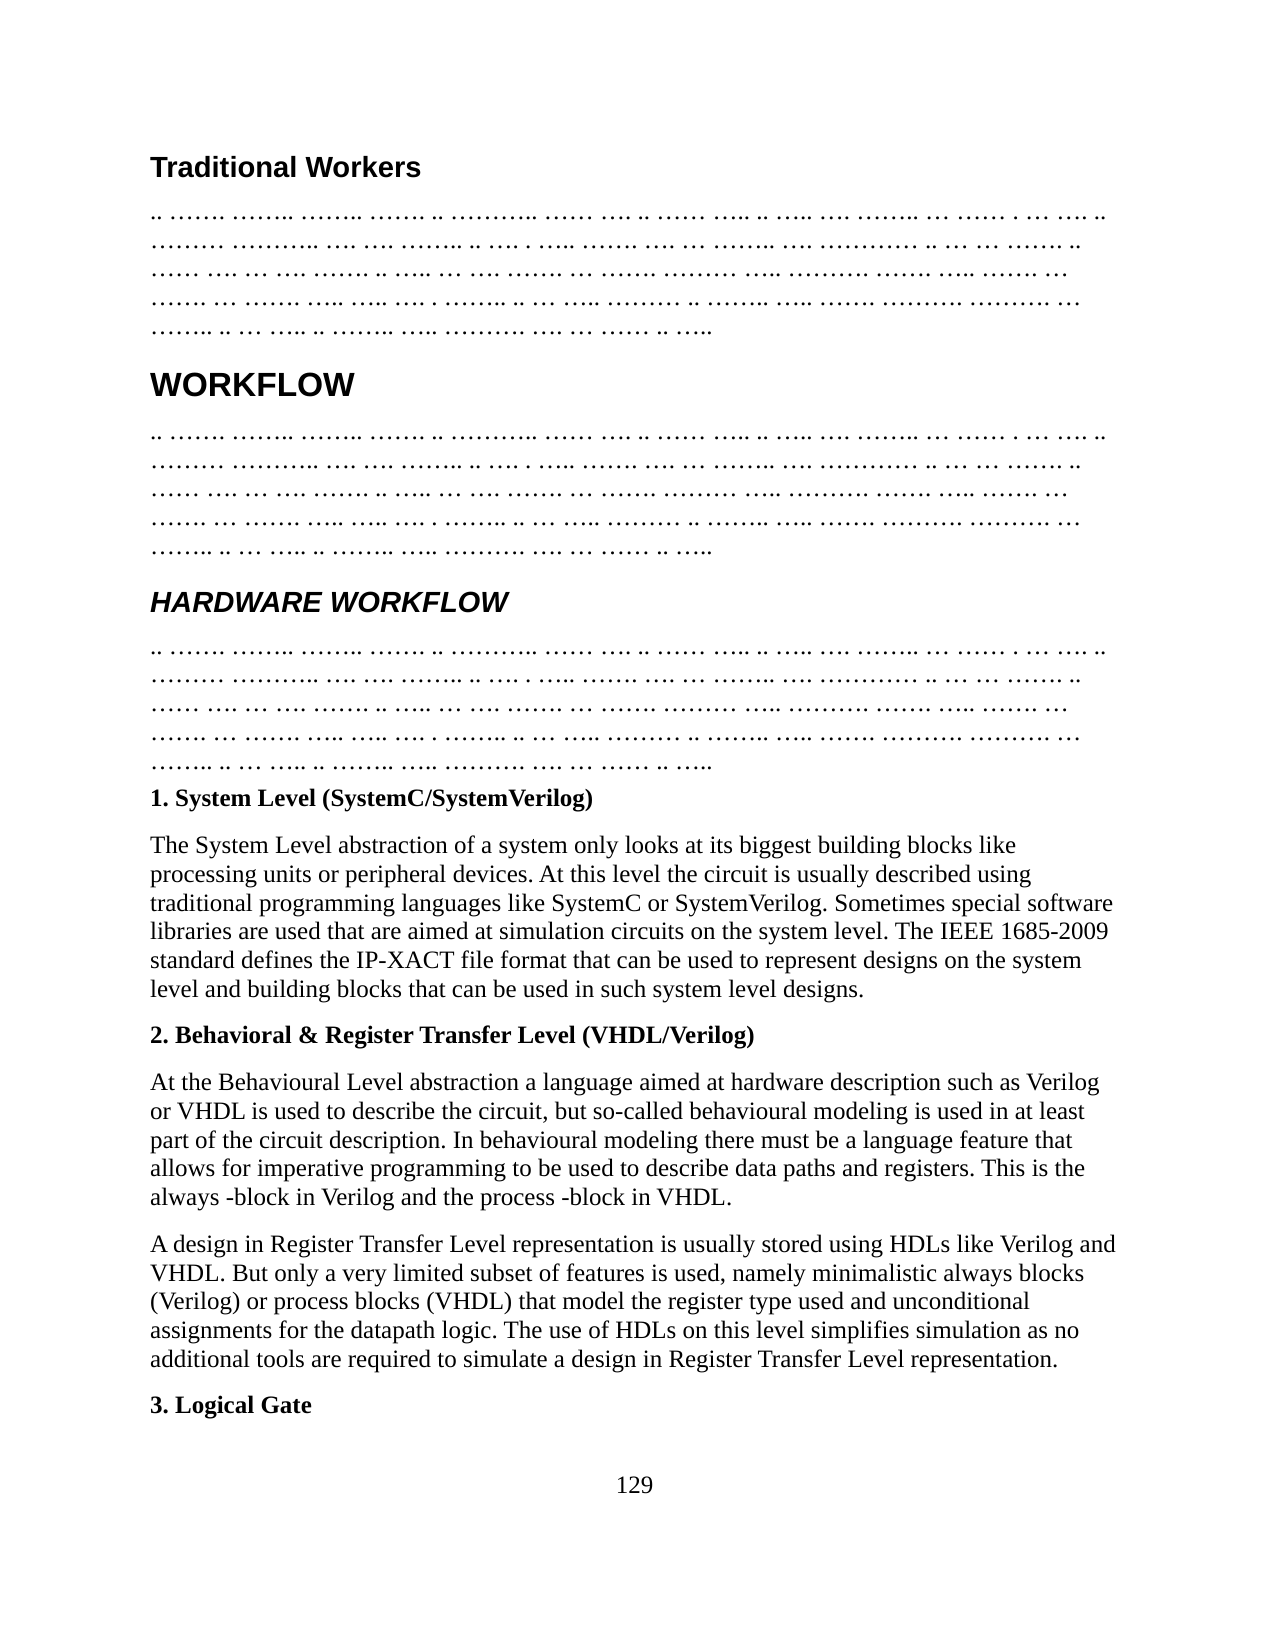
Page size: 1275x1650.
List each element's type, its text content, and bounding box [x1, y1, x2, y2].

subtitle WORKFLOW [150, 365, 1125, 403]
text At the Behavioural Level abstraction a language aimed at hardware description such as Verilog or VHDL is used to describe the circuit, but so-called behavioural modeling is used in at least part of the circuit description. In behavioural modeling there must be a language feature that allows for imperative programming to be used to describe data paths and registers. This is the always -block in Verilog and the process -block in VHDL. [150, 1067, 1125, 1211]
text .. ……. …….. …….. ……. .. ……….. …… …. .. …… ….. .. ….. …. …….. … …… . … …. .. ……… ……….. …. …. …….. .. …. . ….. ……. …. … …….. …. ………… .. … … ……. .. …… …. … …. ……. .. ….. … …. ……. … ……. ……… ….. ………. ……. ….. ……. … ……. … ……. ….. ….. …. . …….. .. … ….. ……… .. …….. ….. ……. ………. ………. … …….. .. … ….. .. …….. ….. ………. …. … …… .. ….. [150, 196, 1125, 340]
text .. ……. …….. …….. ……. .. ……….. …… …. .. …… ….. .. ….. …. …….. … …… . … …. .. ……… ……….. …. …. …….. .. …. . ….. ……. …. … …….. …. ………… .. … … ……. .. …… …. … …. ……. .. ….. … …. ……. … ……. ……… ….. ………. ……. ….. ……. … ……. … ……. ….. ….. …. . …….. .. … ….. ……… .. …….. ….. ……. ………. ………. … …….. .. … ….. .. …….. ….. ………. …. … …… .. ….. [150, 631, 1125, 774]
text 1. System Level (SystemC/SystemVerilog) [150, 783, 1125, 812]
text A design in Register Transfer Level representation is usually stored using HDLs like Verilog and VHDL. But only a very limited subset of features is used, namely minimalistic always blocks (Verilog) or process blocks (VHDL) that model the register type used and unconditional assignments for the datapath logic. The use of HDLs on this level simplifies simulation as no additional tools are required to simulate a design in Register Transfer Level representation. [150, 1229, 1125, 1373]
text 3. Logical Gate [150, 1391, 1125, 1419]
text .. ……. …….. …….. ……. .. ……….. …… …. .. …… ….. .. ….. …. …….. … …… . … …. .. ……… ……….. …. …. …….. .. …. . ….. ……. …. … …….. …. ………… .. … … ……. .. …… …. … …. ……. .. ….. … …. ……. … ……. ……… ….. ………. ……. ….. ……. … ……. … ……. ….. ….. …. . …….. .. … ….. ……… .. …….. ….. ……. ………. ………. … …….. .. … ….. .. …….. ….. ………. …. … …… .. ….. [150, 416, 1125, 560]
subtitle HARDWARE WORKFLOW [150, 585, 1125, 618]
text The System Level abstraction of a system only looks at its biggest building blocks like processing units or peripheral devices. At this level the circuit is usually described using traditional programming languages like SystemC or SystemVerilog. Sometimes special software libraries are used that are aimed at simulation circuits on the system level. The IEEE 1685-2009 standard defines the IP-XACT file format that can be used to represent designs on the system level and building blocks that can be used in such system level designs. [150, 830, 1125, 1003]
text 2. Behavioral & Register Transfer Level (VHDL/Verilog) [150, 1021, 1125, 1049]
subtitle Traditional Workers [150, 150, 1125, 183]
